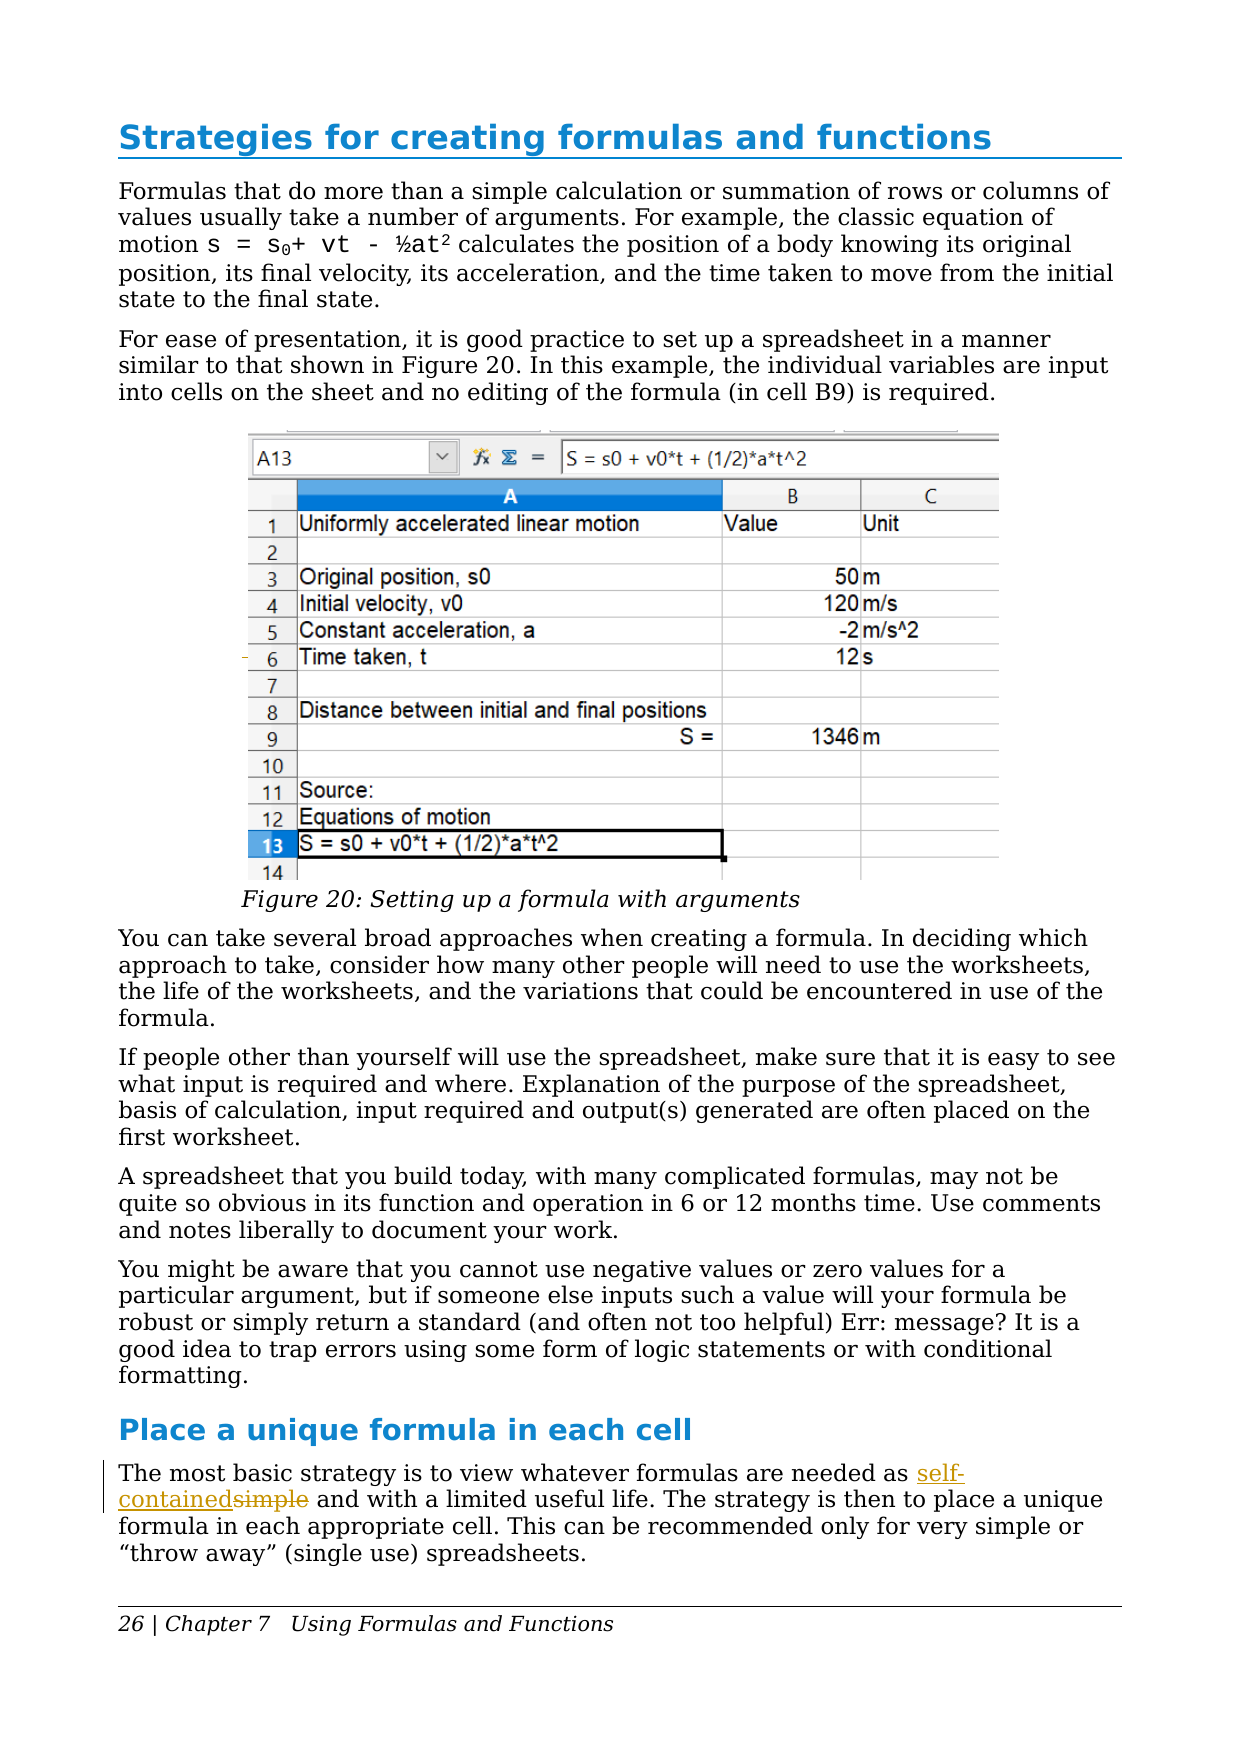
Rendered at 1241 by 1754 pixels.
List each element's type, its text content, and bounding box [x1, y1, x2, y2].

picture [248, 430, 999, 880]
text Figure 20: Setting up a formula with arguments [241, 886, 999, 913]
subtitle Place a unique formula in each cell [118, 1413, 1122, 1447]
text For ease of presentation, it is good practice to set up a spreadsheet in a manner similar to that shown in Figure 20. In this example, the individual variables are input into cells on the sheet and no editing of the formula (in cell B9) is required. [118, 326, 1122, 406]
subtitle Strategies for creating formulas and functions [118, 118, 1122, 157]
text You can take several broad approaches when creating a formula. In deciding which approach to take, consider how many other people will need to use the worksheets, the life of the worksheets, and the variations that could be encountered in use of the formula. [118, 925, 1122, 1032]
text You might be aware that you cannot use negative values or zero values for a particular argument, but if someone else inputs such a value will your formula be robust or simply return a standard (and often not too helpful) Err: message? It is a good idea to trap errors using some form of logic statements or with conditional formatting. [118, 1256, 1122, 1389]
text A spreadsheet that you build today, with many complicated formulas, may not be quite so obvious in its function and operation in 6 or 12 months time. Use comments and notes liberally to document your work. [118, 1163, 1122, 1243]
text Formulas that do more than a simple calculation or summation of rows or columns of values usually take a number of arguments. For example, the classic equation of motion s = s0+ vt - ½at2 calculates the position of a body knowing its original position, its final velocity, its acceleration, and the time taken to move from the initial state to the final state. [118, 178, 1122, 313]
text The most basic strategy is to view whatever formulas are needed as self-contained and with a limited useful life. The strategy is then to place a unique formula in each appropriate cell. This can be recommended only for very simple or “throw away” (single use) spreadsheets. [118, 1460, 1122, 1567]
text If people other than yourself will use the spreadsheet, make sure that it is easy to see what input is required and where. Explanation of the purpose of the spreadsheet, basis of calculation, input required and output(s) generated are often placed on the first worksheet. [118, 1044, 1122, 1151]
